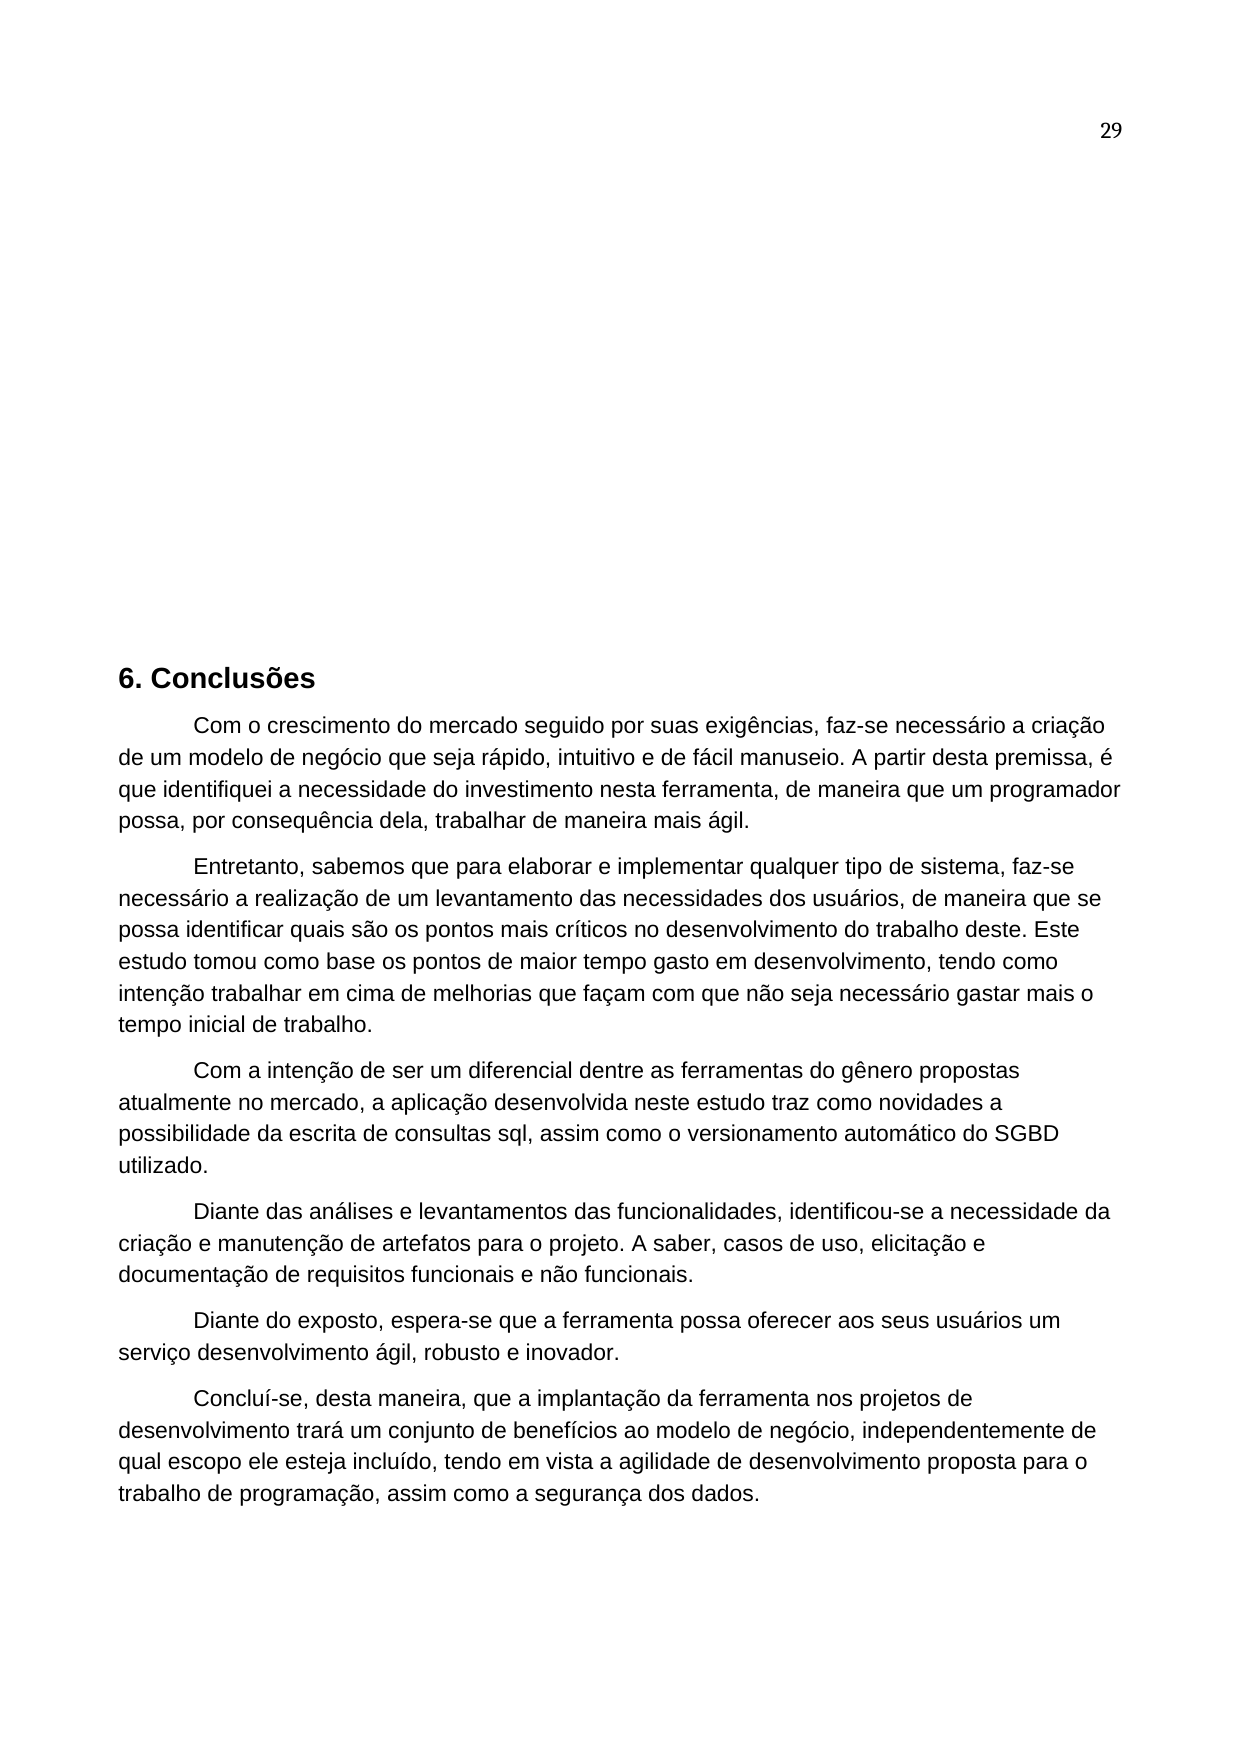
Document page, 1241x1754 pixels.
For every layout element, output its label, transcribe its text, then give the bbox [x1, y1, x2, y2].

text Diante do exposto, espera-se que a ferramenta possa oferecer aos seus usuários um serviço desenvolvimento ágil, robusto e inovador. [118, 1307, 1122, 1365]
text Com a intenção de ser um diferencial dentre as ferramentas do gênero propostas atualmente no mercado, a aplicação desenvolvida neste estudo traz como novidades a possibilidade da escrita de consultas sql, assim como o versionamento automático do SGBD utilizado. [118, 1057, 1122, 1178]
text Diante das análises e levantamentos das funcionalidades, identificou-se a necessidade da criação e manutenção de artefatos para o projeto. A saber, casos de uso, elicitação e documentação de requisitos funcionais e não funcionais. [118, 1198, 1122, 1288]
subtitle 6. Conclusões [118, 661, 1122, 695]
text Com o crescimento do mercado seguido por suas exigências, faz-se necessário a criação de um modelo de negócio que seja rápido, intuitivo e de fácil manuseio. A partir desta premissa, é que identifiquei a necessidade do investimento nesta ferramenta, de maneira que um programador possa, por consequência dela, trabalhar de maneira mais ágil. [118, 712, 1122, 833]
text Concluí-se, desta maneira, que a implantação da ferramenta nos projetos de desenvolvimento trará um conjunto de benefícios ao modelo de negócio, independentemente de qual escopo ele esteja incluído, tendo em vista a agilidade de desenvolvimento proposta para o trabalho de programação, assim como a segurança dos dados. [118, 1385, 1122, 1506]
text Entretanto, sabemos que para elaborar e implementar qualquer tipo de sistema, faz-se necessário a realização de um levantamento das necessidades dos usuários, de maneira que se possa identificar quais são os pontos mais críticos no desenvolvimento do trabalho deste. Este estudo tomou como base os pontos de maior tempo gasto em desenvolvimento, tendo como intenção trabalhar em cima de melhorias que façam com que não seja necessário gastar mais o tempo inicial de trabalho. [118, 853, 1122, 1037]
